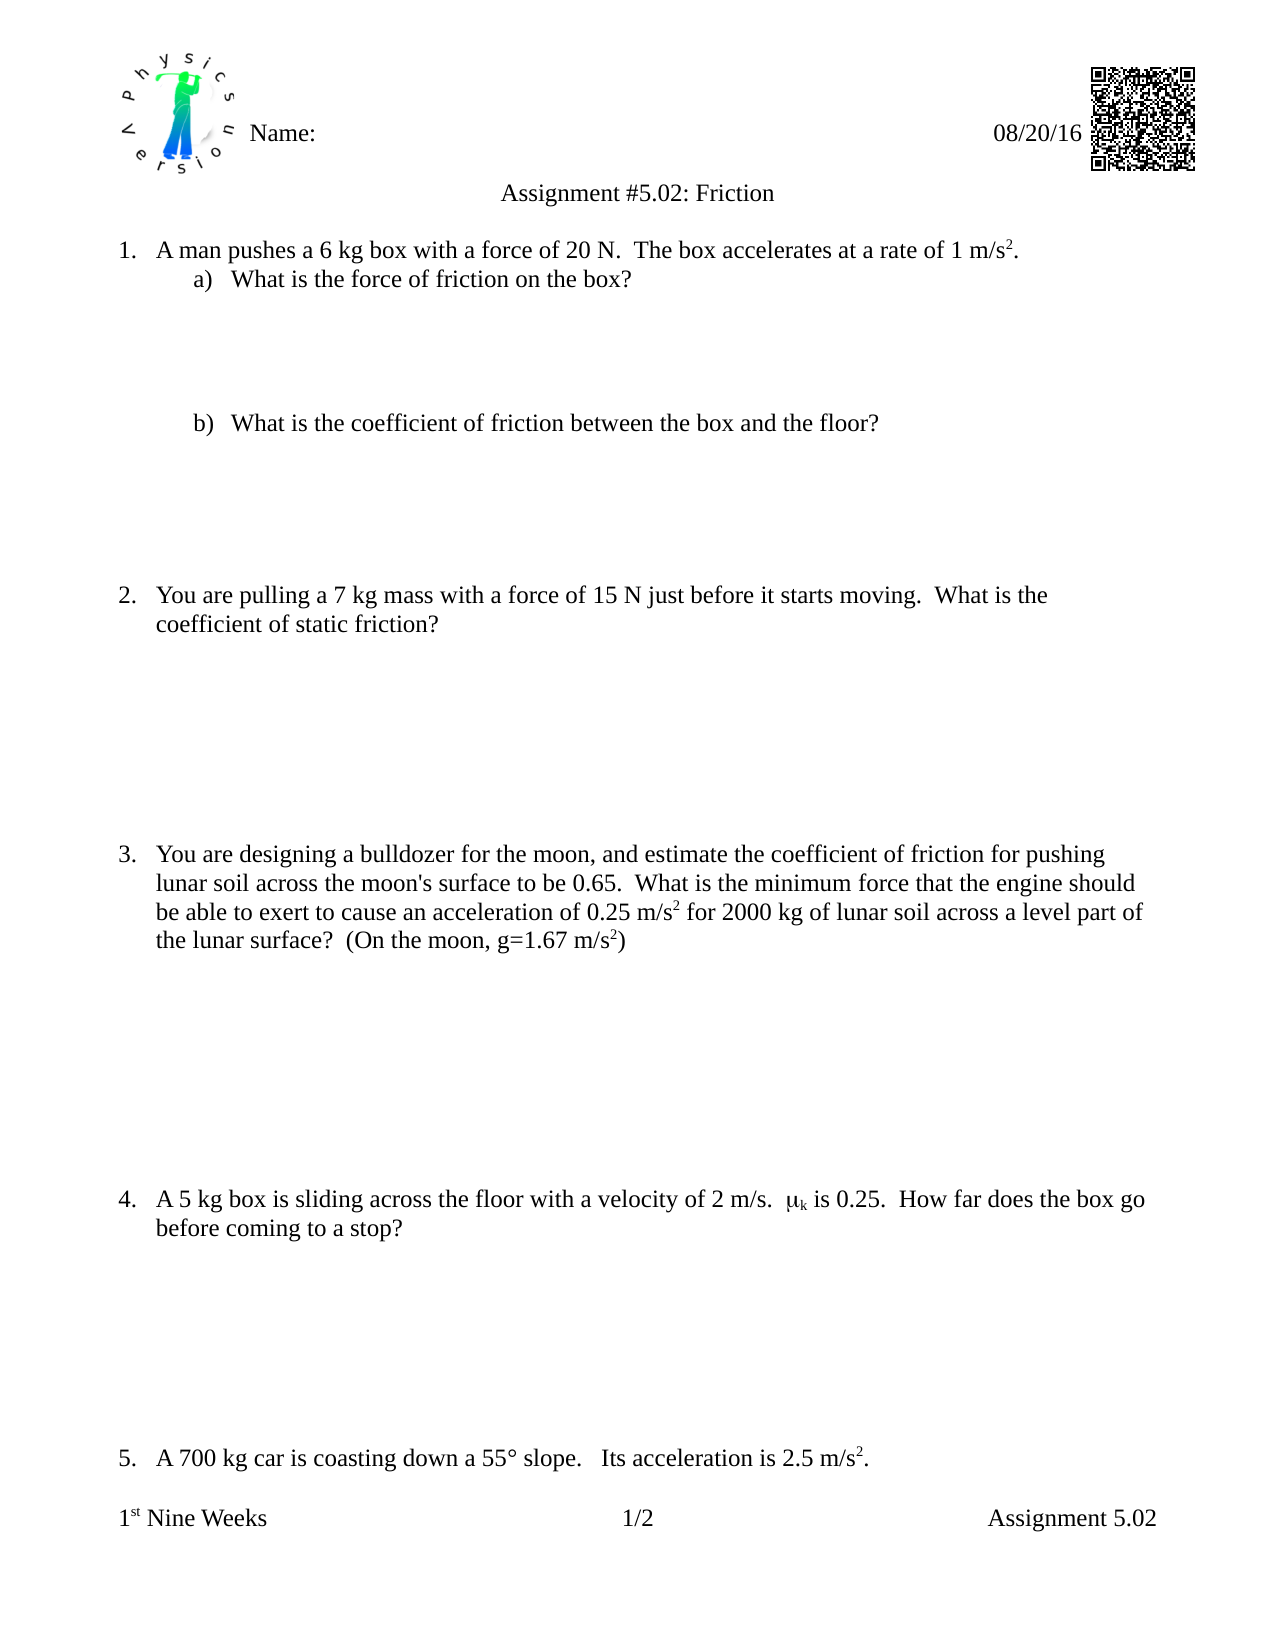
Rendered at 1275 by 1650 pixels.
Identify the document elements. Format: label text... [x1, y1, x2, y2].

list What is the coefficient of friction between the box and the floor? [193, 408, 1157, 437]
text Assignment #5.02: Friction [118, 176, 1157, 207]
picture [1082, 58, 1203, 179]
list You are designing a bulldozer for the moon, and estimate the coefficient of friction for pushing lunar soil across the moon's surface to be 0.65. What is the minimum force that the engine should be able to exert to cause an acceleration of 0.25 m/s2 for 2000 kg of lunar soil across a level part of the lunar surface? (On the moon, g=1.67 m/s2) [118, 839, 1157, 954]
list A man pushes a 6 kg box with a force of 20 N. The box accelerates at a rate of 1 m/s2. [118, 236, 1157, 264]
list A 5 kg box is sliding across the floor with a velocity of 2 m/s. mk is 0.25. How far does the box go before coming to a stop? [118, 1184, 1157, 1242]
list You are pulling a 7 kg mass with a force of 15 N just before it starts moving. What is the coefficient of static friction? [118, 581, 1157, 638]
list A 700 kg car is coasting down a 55° slope. Its acceleration is 2.5 m/s2. [118, 1443, 1157, 1472]
picture [121, 53, 235, 174]
list What is the force of friction on the box? [193, 264, 1157, 293]
